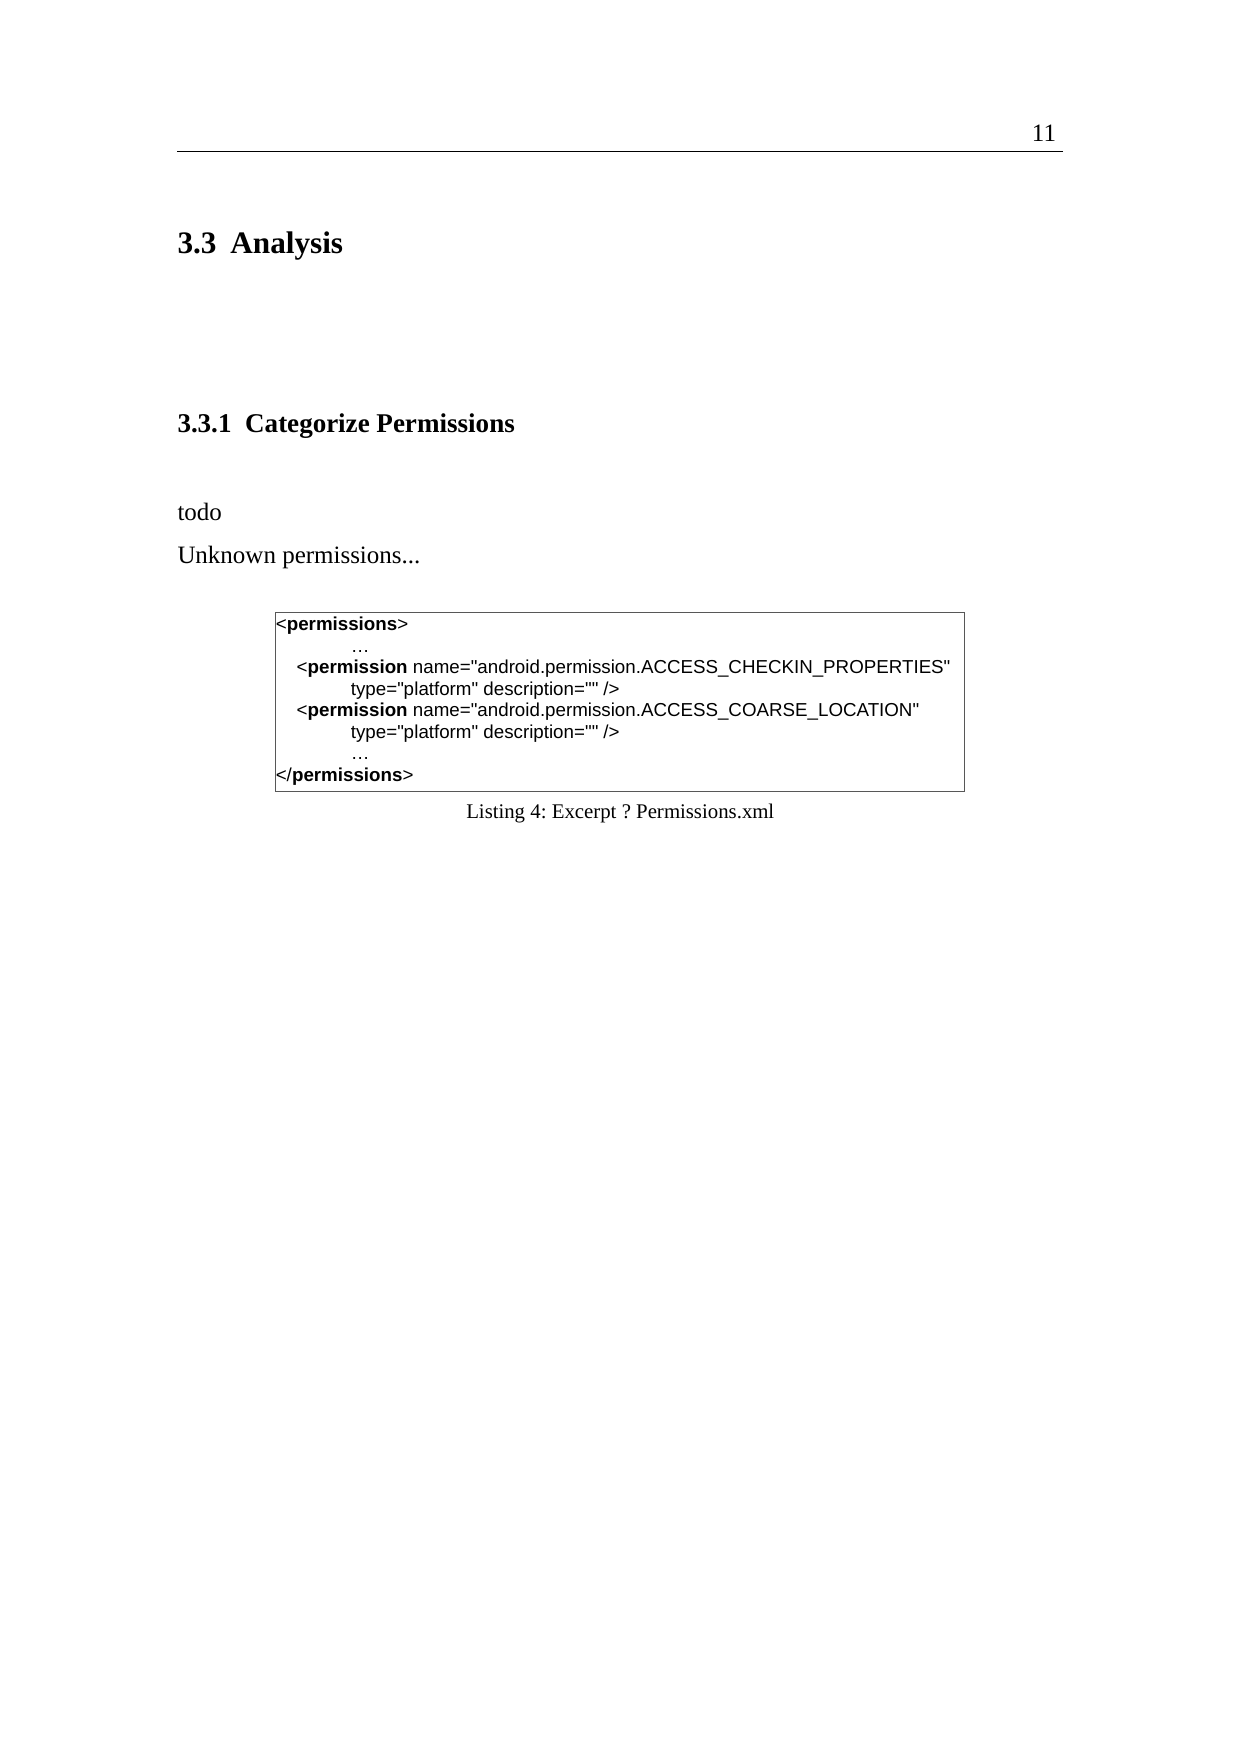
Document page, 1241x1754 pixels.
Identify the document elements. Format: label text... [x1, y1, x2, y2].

text 3.3 Analysis [177, 224, 1063, 260]
text Listing 4: Excerpt ? Permissions.xml [177, 799, 1063, 823]
text Unknown permissions... [177, 540, 1063, 569]
text todo [177, 497, 1063, 526]
text 3.3.1 Categorize Permissions [177, 407, 1063, 438]
